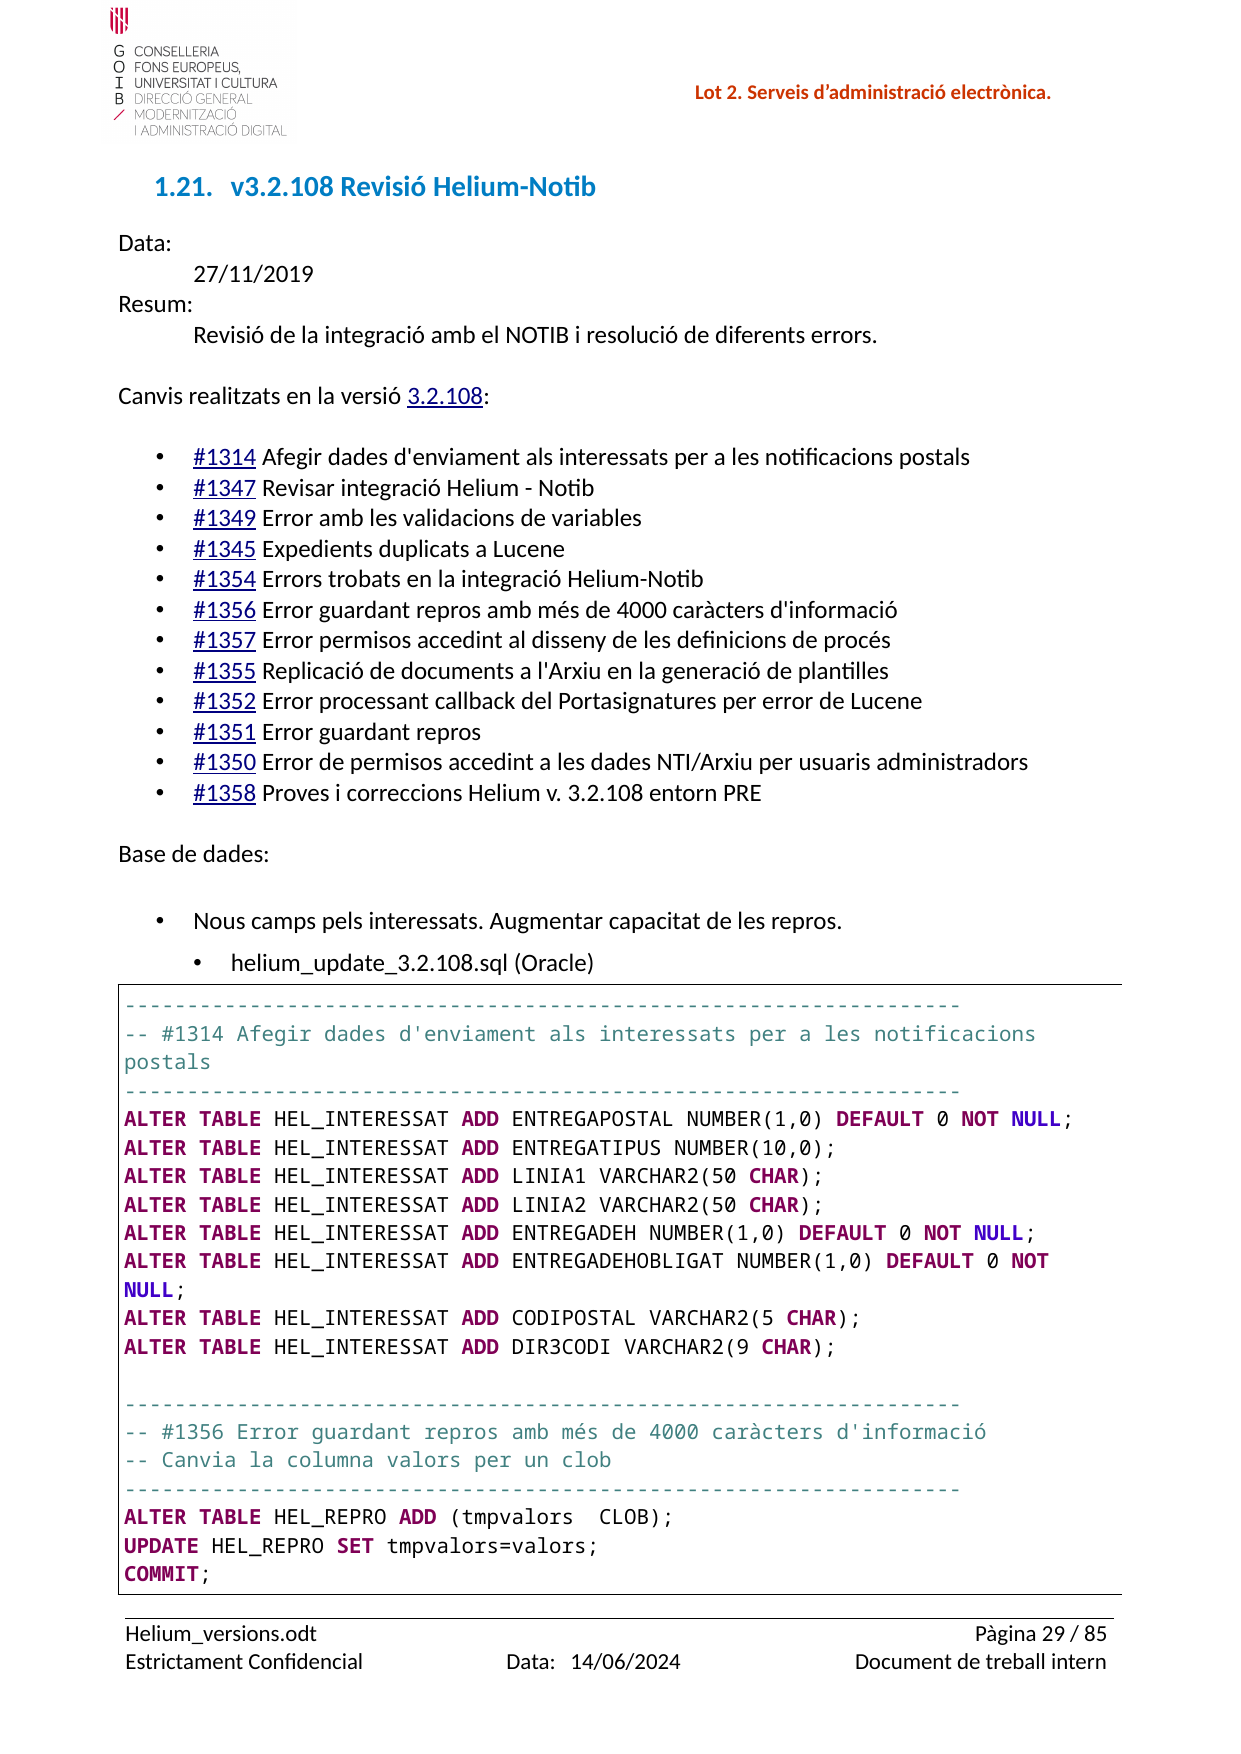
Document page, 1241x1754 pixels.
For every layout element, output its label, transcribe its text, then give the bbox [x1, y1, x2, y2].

list #1358 Proves i correccions Helium v. 3.2.108 entorn PRE [156, 777, 1122, 807]
list #1356 Error guardant repros amb més de 4000 caràcters d'informació [156, 594, 1122, 624]
list #1350 Error de permisos accedint a les dades NTI/Arxiu per usuaris administradors [156, 746, 1122, 777]
text Data: [118, 228, 1122, 258]
list #1357 Error permisos accedint al disseny de les definicions de procés [156, 624, 1122, 655]
text Resum: [118, 289, 1122, 319]
list helium_update_3.2.108.sql (Oracle) [193, 947, 1122, 978]
list #1355 Replicació de documents a l'Arxiu en la generació de plantilles [156, 655, 1122, 685]
list #1347 Revisar integració Helium - Notib [156, 472, 1122, 502]
table_header ------------------------------------------------------------------- -- #1314 Afegir dades d'enviament als interessats per a les notificacions postals ------------------------------------------------------------------- ALTER TABLE HEL_INTERESSAT ADD ENTREGAPOSTAL NUMBER(1,0) DEFAULT 0 NOT NULL; ALTER TABLE HEL_INTERESSAT ADD ENTREGATIPUS NUMBER(10,0); ALTER TABLE HEL_INTERESSAT ADD LINIA1 VARCHAR2(50 CHAR); ALTER TABLE HEL_INTERESSAT ADD LINIA2 VARCHAR2(50 CHAR); ALTER TABLE HEL_INTERESSAT ADD ENTREGADEH NUMBER(1,0) DEFAULT 0 NOT NULL; ALTER TABLE HEL_INTERESSAT ADD ENTREGADEHOBLIGAT NUMBER(1,0) DEFAULT 0 NOT NULL; ALTER TABLE HEL_INTERESSAT ADD CODIPOSTAL VARCHAR2(5 CHAR); ALTER TABLE HEL_INTERESSAT ADD DIR3CODI VARCHAR2(9 CHAR); ------------------------------------------------------------------- -- #1356 Error guardant repros amb més de 4000 caràcters d'informació -- Canvia la columna valors per un clob ------------------------------------------------------------------- ALTER TABLE HEL_REPRO ADD (tmpvalors CLOB); UPDATE HEL_REPRO SET tmpvalors=valors; COMMIT; [119, 985, 1122, 1593]
list #1352 Error processant callback del Portasignatures per error de Lucene [156, 685, 1122, 716]
list #1354 Errors trobats en la integració Helium-Notib [156, 563, 1122, 594]
text 27/11/2019 [118, 258, 1122, 289]
text Revisió de la integració amb el NOTIB i resolució de diferents errors. [118, 319, 1122, 350]
list #1345 Expedients duplicats a Lucene [156, 533, 1122, 563]
list Nous camps pels interessats. Augmentar capacitat de les repros. [156, 905, 1122, 936]
picture [100, 0, 297, 144]
list #1349 Error amb les validacions de variables [156, 502, 1122, 533]
text Base de dades: [118, 838, 1122, 868]
text Canvis realitzats en la versió 3.2.108: [118, 380, 1122, 411]
list #1314 Afegir dades d'enviament als interessats per a les notificacions postals [156, 441, 1122, 472]
subtitle v3.2.108 Revisió Helium-Notib [153, 168, 1122, 204]
list #1351 Error guardant repros [156, 716, 1122, 746]
